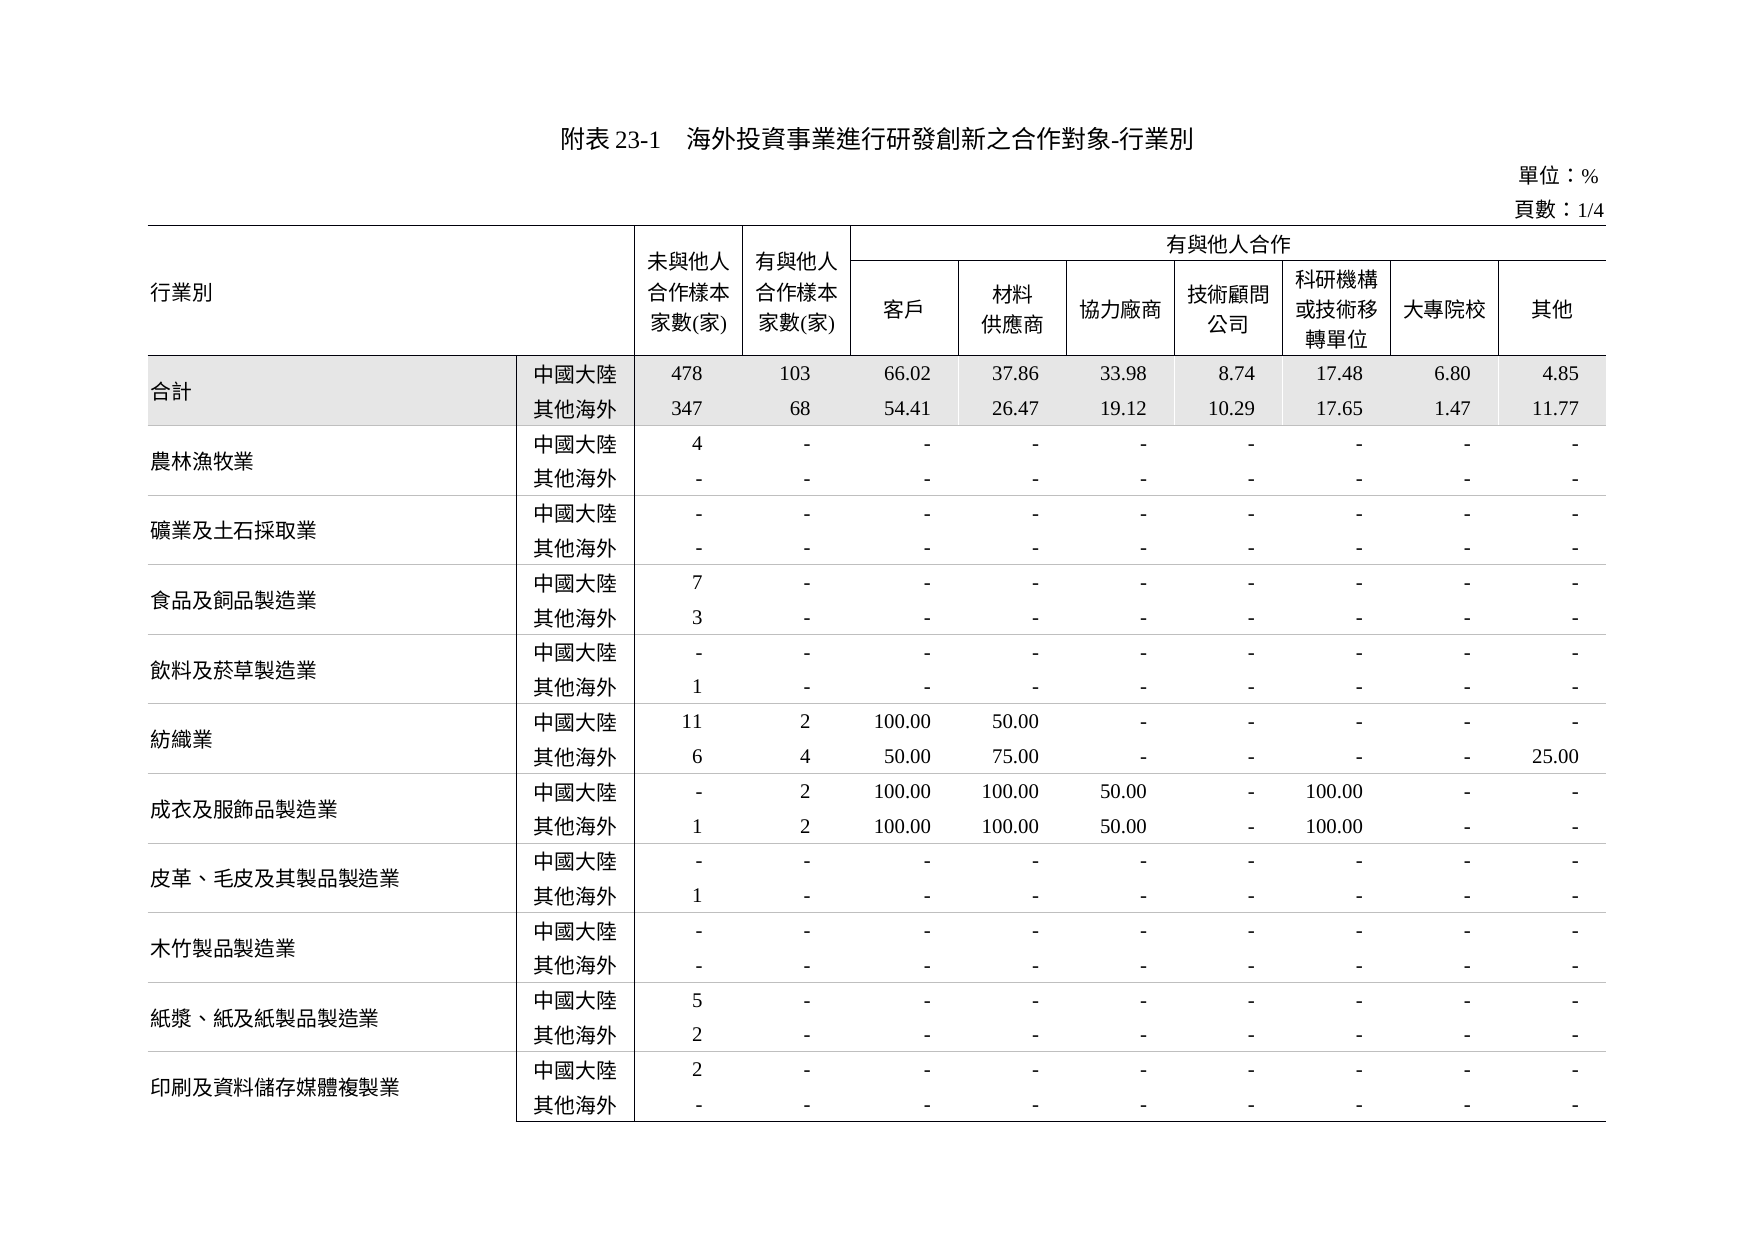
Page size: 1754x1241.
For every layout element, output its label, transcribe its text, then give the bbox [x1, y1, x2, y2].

table_cell 26.47 [959, 390, 1067, 425]
table_cell - [851, 844, 958, 877]
table_cell - [1390, 565, 1498, 599]
table_cell - [743, 669, 851, 703]
table_cell - [1067, 529, 1174, 564]
table_cell 2 [743, 704, 851, 738]
table_cell - [635, 1086, 743, 1121]
table_cell - [1067, 635, 1174, 668]
table_cell - [1283, 460, 1390, 494]
table_cell - [1067, 913, 1174, 947]
table_cell 食品及飼品製造業 [148, 565, 516, 634]
table_cell 中國大陸 [517, 913, 634, 947]
table_cell 100.00 [1283, 774, 1390, 808]
table_cell 4 [635, 426, 743, 460]
table_cell - [959, 913, 1067, 947]
table_cell - [959, 669, 1067, 703]
table_cell 有與他人合作樣本家數(家) [743, 226, 850, 355]
table_cell 中國大陸 [517, 774, 634, 808]
table_cell - [1283, 565, 1390, 599]
table_cell - [1067, 844, 1174, 877]
table_cell - [851, 599, 958, 634]
table_cell 50.00 [959, 704, 1067, 738]
table_cell 17.48 [1283, 356, 1390, 390]
table_cell - [1390, 669, 1498, 703]
table_cell - [1390, 738, 1498, 773]
table_cell - [743, 913, 851, 947]
table_cell 中國大陸 [517, 844, 634, 877]
table_cell - [1175, 599, 1282, 634]
table_cell - [959, 1052, 1067, 1086]
table_cell - [1283, 426, 1390, 460]
table_cell - [1499, 1016, 1606, 1051]
table_cell - [635, 947, 743, 982]
table_cell - [743, 947, 851, 982]
table_cell - [1390, 1086, 1498, 1121]
table_cell 25.00 [1499, 738, 1606, 773]
table_cell - [1283, 635, 1390, 668]
table_cell 100.00 [851, 808, 958, 842]
table_cell 其他海外 [517, 738, 634, 773]
table_cell - [1499, 460, 1606, 494]
table_cell - [851, 913, 958, 947]
table_cell - [743, 599, 851, 634]
table_cell - [1390, 844, 1498, 877]
table_cell - [1283, 913, 1390, 947]
table_cell - [959, 496, 1067, 529]
table_cell - [743, 635, 851, 668]
table_cell - [1067, 877, 1174, 912]
table_cell - [1175, 774, 1282, 808]
table_cell 6 [635, 738, 743, 773]
table_cell - [1067, 1052, 1174, 1086]
table_cell - [1175, 669, 1282, 703]
table_cell - [635, 529, 743, 564]
table_cell - [1283, 983, 1390, 1016]
table_cell - [1390, 496, 1498, 529]
table_cell - [1390, 808, 1498, 842]
table_cell - [959, 877, 1067, 912]
table_cell 頁數：1/4 [148, 192, 1606, 225]
table_cell - [1175, 1016, 1282, 1051]
table_cell - [1175, 947, 1282, 982]
table_cell - [1390, 774, 1498, 808]
table_cell - [1175, 913, 1282, 947]
table_cell - [1175, 983, 1282, 1016]
table_cell - [1067, 460, 1174, 494]
table_cell - [1283, 738, 1390, 773]
table_cell 19.12 [1067, 390, 1174, 425]
table_cell - [851, 669, 958, 703]
table_cell 行業別 [148, 226, 634, 355]
table_cell 中國大陸 [517, 704, 634, 738]
table_cell 中國大陸 [517, 356, 634, 390]
table_cell 中國大陸 [517, 496, 634, 529]
table_cell - [1067, 1016, 1174, 1051]
table_cell 其他海外 [517, 529, 634, 564]
table_cell - [1283, 496, 1390, 529]
table_cell - [1390, 426, 1498, 460]
table_cell - [743, 1086, 851, 1121]
table_cell - [1499, 426, 1606, 460]
table_cell - [1283, 704, 1390, 738]
table_cell 1 [635, 808, 743, 842]
table_cell 有與他人合作 [851, 226, 1606, 260]
table_cell 皮革、毛皮及其製品製造業 [148, 844, 516, 912]
table_cell 50.00 [1067, 774, 1174, 808]
table_cell 中國大陸 [517, 635, 634, 668]
table_cell 347 [635, 390, 743, 425]
table_cell - [1175, 460, 1282, 494]
table_cell 協力廠商 [1067, 261, 1174, 355]
table_cell - [1175, 529, 1282, 564]
table_cell - [1283, 947, 1390, 982]
table_cell - [1499, 1086, 1606, 1121]
table_cell - [851, 529, 958, 564]
table_cell - [743, 877, 851, 912]
table_cell - [1390, 1052, 1498, 1086]
table_cell - [959, 529, 1067, 564]
table_cell - [743, 844, 851, 877]
table_cell 其他海外 [517, 1086, 634, 1121]
table_cell - [851, 1086, 958, 1121]
table_cell - [1067, 599, 1174, 634]
table_cell - [1175, 808, 1282, 842]
table_cell - [1283, 599, 1390, 634]
table_cell 1 [635, 669, 743, 703]
table_cell - [1390, 1016, 1498, 1051]
table_cell 成衣及服飾品製造業 [148, 774, 516, 842]
table_cell - [1390, 877, 1498, 912]
table_cell - [851, 983, 958, 1016]
table_cell - [1067, 565, 1174, 599]
table_cell 54.41 [851, 390, 958, 425]
table_cell - [1067, 947, 1174, 982]
table_cell 100.00 [851, 774, 958, 808]
table_cell 農林漁牧業 [148, 426, 516, 494]
table_cell 7 [635, 565, 743, 599]
table_cell - [635, 460, 743, 494]
table_cell - [959, 983, 1067, 1016]
table_cell - [1499, 565, 1606, 599]
table_cell 8.74 [1175, 356, 1282, 390]
table_cell - [1067, 983, 1174, 1016]
table_cell 37.86 [959, 356, 1067, 390]
table_cell - [1283, 529, 1390, 564]
table_cell 飲料及菸草製造業 [148, 635, 516, 703]
table_cell 合計 [148, 356, 516, 425]
table_cell - [959, 460, 1067, 494]
table_cell - [1390, 704, 1498, 738]
table_cell 其他海外 [517, 460, 634, 494]
table_cell - [1175, 877, 1282, 912]
table_cell - [743, 460, 851, 494]
table_cell - [959, 426, 1067, 460]
table_cell - [1499, 704, 1606, 738]
table_cell - [1175, 426, 1282, 460]
table_cell - [851, 565, 958, 599]
table_cell 1.47 [1390, 390, 1498, 425]
table_cell - [1067, 496, 1174, 529]
table_cell - [1283, 669, 1390, 703]
table_cell 103 [743, 356, 851, 390]
table_cell - [1283, 877, 1390, 912]
table_cell 10.29 [1175, 390, 1282, 425]
table_cell 11.77 [1499, 390, 1606, 425]
table_cell 其他海外 [517, 947, 634, 982]
table_cell 其他海外 [517, 877, 634, 912]
table_cell - [1499, 774, 1606, 808]
table_cell - [851, 877, 958, 912]
table_cell - [1499, 947, 1606, 982]
table_cell - [1283, 844, 1390, 877]
table_cell - [959, 635, 1067, 668]
table_cell 其他 [1499, 261, 1606, 355]
table_cell - [1499, 496, 1606, 529]
table_cell - [1499, 1052, 1606, 1086]
table_cell 科研機構或技術移轉單位 [1283, 261, 1390, 355]
table_cell 2 [743, 774, 851, 808]
table_cell - [1499, 844, 1606, 877]
table_cell 68 [743, 390, 851, 425]
table_cell - [1499, 529, 1606, 564]
table_cell - [851, 1052, 958, 1086]
table_cell - [1283, 1052, 1390, 1086]
table_cell 未與他人合作樣本家數(家) [635, 226, 742, 355]
table_cell 4.85 [1499, 356, 1606, 390]
table_cell - [1067, 704, 1174, 738]
table_cell 6.80 [1390, 356, 1498, 390]
table_cell - [743, 1052, 851, 1086]
table_cell - [1390, 460, 1498, 494]
table_cell 其他海外 [517, 390, 634, 425]
table_cell 大專院校 [1391, 261, 1498, 355]
table_cell - [1390, 635, 1498, 668]
table_cell - [959, 844, 1067, 877]
table_cell - [1390, 529, 1498, 564]
table_cell - [959, 947, 1067, 982]
table_cell - [1175, 704, 1282, 738]
table_cell 中國大陸 [517, 426, 634, 460]
table_cell - [959, 565, 1067, 599]
table_cell - [959, 599, 1067, 634]
table_cell 11 [635, 704, 743, 738]
table_cell - [1175, 1052, 1282, 1086]
table_cell 客戶 [851, 261, 958, 355]
table_cell - [1067, 426, 1174, 460]
table_cell - [743, 983, 851, 1016]
table_cell - [1499, 983, 1606, 1016]
table_cell - [635, 774, 743, 808]
table_cell - [1175, 496, 1282, 529]
table_cell 100.00 [959, 774, 1067, 808]
table_cell 478 [635, 356, 743, 390]
table_cell - [1283, 1086, 1390, 1121]
table_cell 木竹製品製造業 [148, 913, 516, 982]
table_cell 中國大陸 [517, 983, 634, 1016]
table_cell - [1499, 635, 1606, 668]
table_cell 75.00 [959, 738, 1067, 773]
table_cell 其他海外 [517, 808, 634, 842]
table_cell 2 [743, 808, 851, 842]
table_cell 單位：% [148, 158, 1606, 192]
table_cell 3 [635, 599, 743, 634]
table_cell 100.00 [851, 704, 958, 738]
table_cell - [743, 496, 851, 529]
table_cell - [959, 1016, 1067, 1051]
table_cell 其他海外 [517, 669, 634, 703]
table_cell 4 [743, 738, 851, 773]
table_cell - [743, 426, 851, 460]
table_cell - [1390, 983, 1498, 1016]
table_cell 5 [635, 983, 743, 1016]
table_cell - [1499, 599, 1606, 634]
table_cell 100.00 [959, 808, 1067, 842]
table_cell 中國大陸 [517, 1052, 634, 1086]
table_cell - [1390, 599, 1498, 634]
table_cell - [851, 1016, 958, 1051]
table_cell 技術顧問公司 [1175, 261, 1282, 355]
table_cell 材料 供應商 [959, 261, 1066, 355]
table_cell 1 [635, 877, 743, 912]
table_cell 紙漿、紙及紙製品製造業 [148, 983, 516, 1051]
table_cell 50.00 [851, 738, 958, 773]
table_cell 50.00 [1067, 808, 1174, 842]
table_cell - [851, 635, 958, 668]
table_cell 33.98 [1067, 356, 1174, 390]
table_cell - [1499, 913, 1606, 947]
table_cell - [1390, 913, 1498, 947]
table_cell - [1499, 808, 1606, 842]
table_cell - [635, 635, 743, 668]
table_cell - [1175, 635, 1282, 668]
table_cell 17.65 [1283, 390, 1390, 425]
table_cell - [1067, 669, 1174, 703]
table_cell - [635, 496, 743, 529]
table_cell 紡織業 [148, 704, 516, 773]
table_cell - [1067, 1086, 1174, 1121]
table_cell - [635, 913, 743, 947]
table_cell - [635, 844, 743, 877]
table_cell 2 [635, 1052, 743, 1086]
table_cell 100.00 [1283, 808, 1390, 842]
table_cell 其他海外 [517, 1016, 634, 1051]
table_cell 印刷及資料儲存媒體複製業 [148, 1052, 516, 1121]
table_cell - [1283, 1016, 1390, 1051]
table_cell - [1175, 738, 1282, 773]
table_cell 66.02 [851, 356, 958, 390]
table_cell - [851, 460, 958, 494]
table_cell - [743, 565, 851, 599]
table_cell - [743, 529, 851, 564]
table_cell 其他海外 [517, 599, 634, 634]
table_cell - [1067, 738, 1174, 773]
table_cell - [1175, 565, 1282, 599]
table_cell 礦業及土石採取業 [148, 496, 516, 564]
table_cell - [1175, 844, 1282, 877]
table_cell - [1390, 947, 1498, 982]
table_cell 中國大陸 [517, 565, 634, 599]
table_cell - [1499, 669, 1606, 703]
table_cell - [959, 1086, 1067, 1121]
table_cell 2 [635, 1016, 743, 1051]
table_cell - [1499, 877, 1606, 912]
table_cell - [851, 426, 958, 460]
table_cell - [851, 947, 958, 982]
table_header 附表23-1 海外投資事業進行研發創新之合作對象-行業別 [148, 118, 1606, 158]
table_cell - [1175, 1086, 1282, 1121]
table_cell - [743, 1016, 851, 1051]
table_cell - [851, 496, 958, 529]
